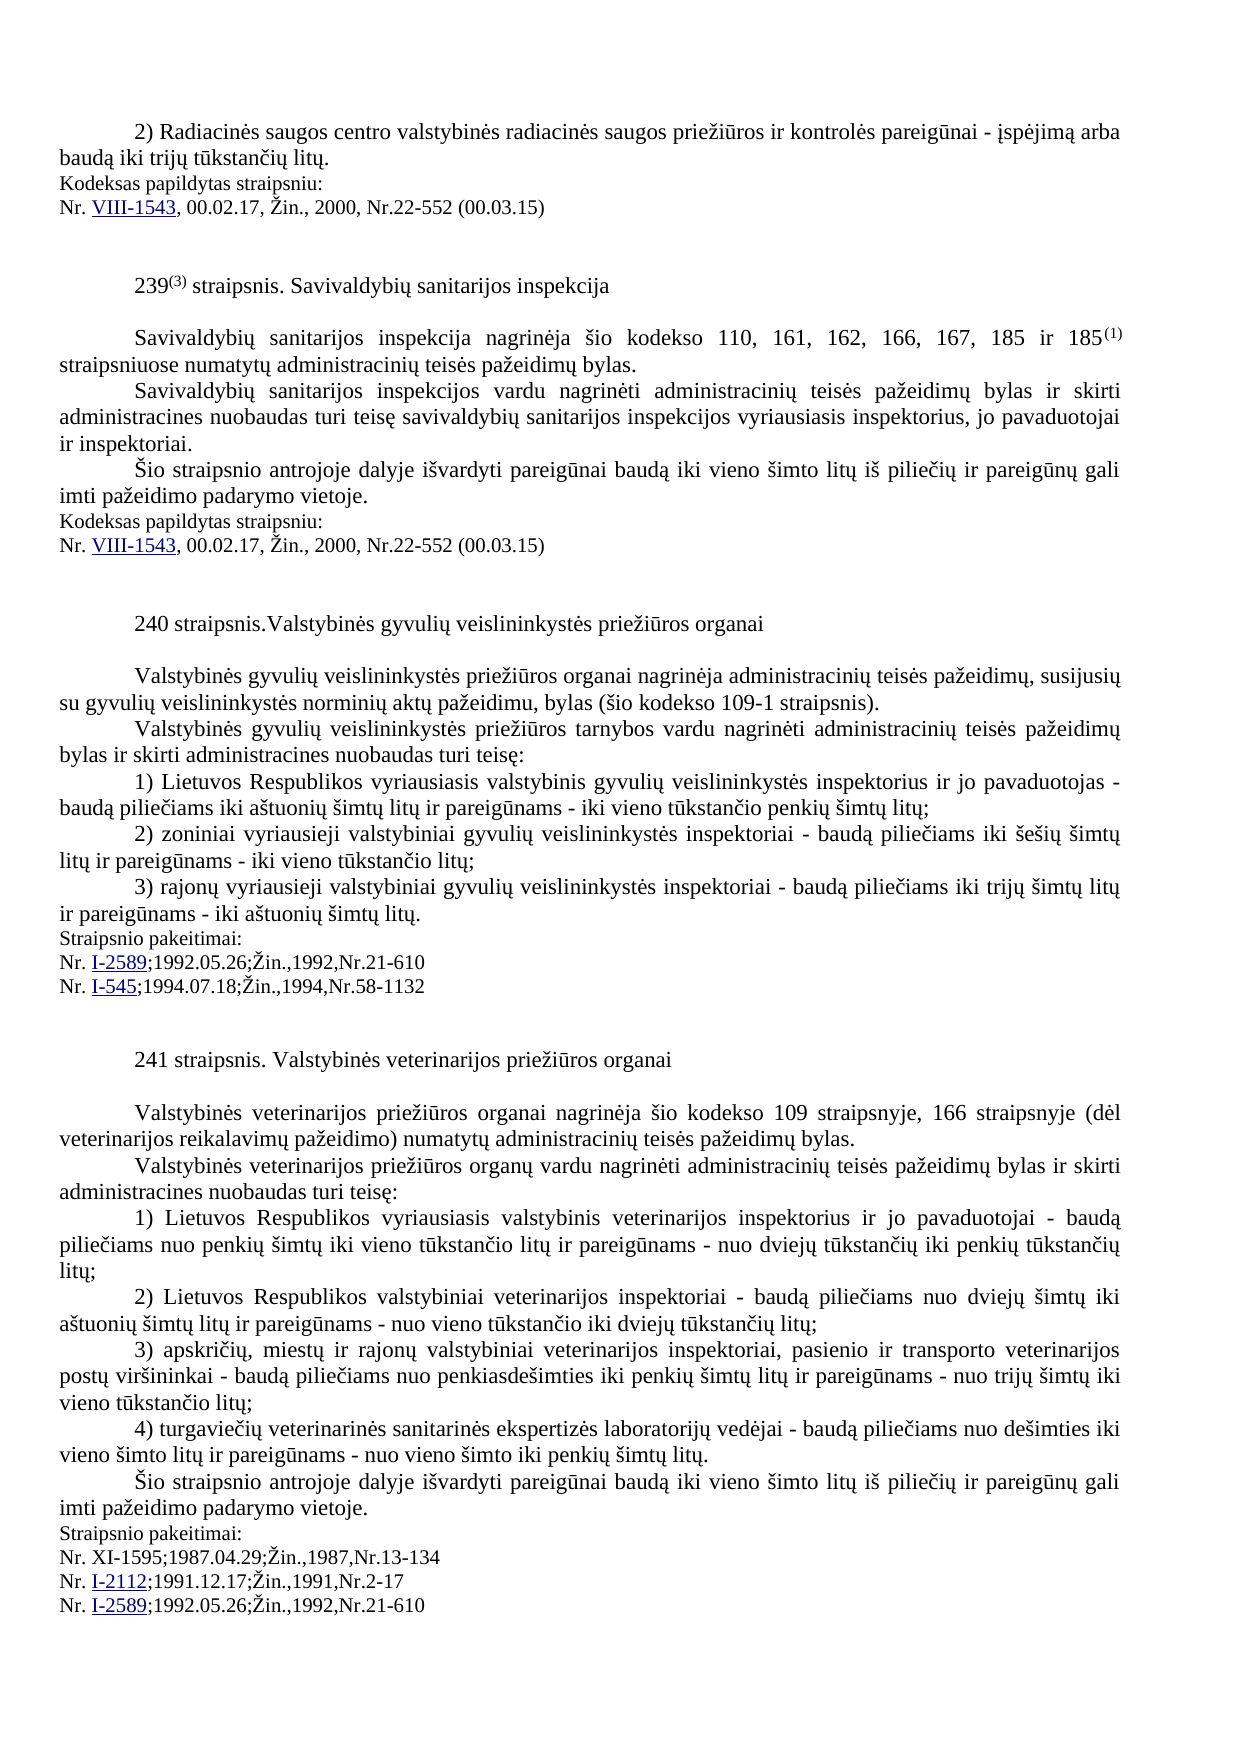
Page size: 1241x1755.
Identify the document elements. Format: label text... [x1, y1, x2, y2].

text Šio straipsnio antrojoje dalyje išvardyti pareigūnai baudą iki vieno šimto litų iš piliečių ir pareigūnų gali imti pažeidimo padarymo vietoje. [59, 1468, 1122, 1521]
text Nr. VIII-1543, 00.02.17, Žin., 2000, Nr.22-552 (00.03.15) [59, 195, 1122, 219]
text Nr. VIII-1543, 00.02.17, Žin., 2000, Nr.22-552 (00.03.15) [59, 533, 1122, 557]
text 240 straipsnis.Valstybinės gyvulių veislininkystės priežiūros organai [59, 610, 1122, 636]
text Valstybinės gyvulių veislininkystės priežiūros tarnybos vardu nagrinėti administracinių teisės pažeidimų bylas ir skirti administracines nuobaudas turi teisę: [59, 715, 1122, 768]
text 2) Radiacinės saugos centro valstybinės radiacinės saugos priežiūros ir kontrolės pareigūnai - įspėjimą arba baudą iki trijų tūkstančių litų. [59, 118, 1122, 171]
text Valstybinės veterinarijos priežiūros organai nagrinėja šio kodekso 109 straipsnyje, 166 straipsnyje (dėl veterinarijos reikalavimų pažeidimo) numatytų administracinių teisės pažeidimų bylas. [59, 1099, 1122, 1152]
text Nr. I-2589;1992.05.26;Žin.,1992,Nr.21-610 [59, 1593, 1122, 1617]
text 3) rajonų vyriausieji valstybiniai gyvulių veislininkystės inspektoriai - baudą piliečiams iki trijų šimtų litų ir pareigūnams - iki aštuonių šimtų litų. [59, 873, 1122, 926]
text Valstybinės gyvulių veislininkystės priežiūros organai nagrinėja administracinių teisės pažeidimų, susijusių su gyvulių veislininkystės norminių aktų pažeidimu, bylas (šio kodekso 109-1 straipsnis). [59, 662, 1122, 715]
text Kodeksas papildytas straipsniu: [59, 509, 1122, 533]
text Straipsnio pakeitimai: [59, 1521, 1122, 1545]
text Savivaldybių sanitarijos inspekcijos vardu nagrinėti administracinių teisės pažeidimų bylas ir skirti administracines nuobaudas turi teisę savivaldybių sanitarijos inspekcijos vyriausiasis inspektorius, jo pavaduotojai ir inspektoriai. [59, 377, 1122, 456]
text 1) Lietuvos Respublikos vyriausiasis valstybinis veterinarijos inspektorius ir jo pavaduotojai - baudą piliečiams nuo penkių šimtų iki vieno tūkstančio litų ir pareigūnams - nuo dviejų tūkstančių iki penkių tūkstančių litų; [59, 1204, 1122, 1283]
text 3) apskričių, miestų ir rajonų valstybiniai veterinarijos inspektoriai, pasienio ir transporto veterinarijos postų viršininkai - baudą piliečiams nuo penkiasdešimties iki penkių šimtų litų ir pareigūnams - nuo trijų šimtų iki vieno tūkstančio litų; [59, 1336, 1122, 1415]
text 1) Lietuvos Respublikos vyriausiasis valstybinis gyvulių veislininkystės inspektorius ir jo pavaduotojas -baudą piliečiams iki aštuonių šimtų litų ir pareigūnams - iki vieno tūkstančio penkių šimtų litų; [59, 768, 1122, 821]
text Straipsnio pakeitimai: [59, 926, 1122, 950]
text Savivaldybių sanitarijos inspekcija nagrinėja šio kodekso 110, 161, 162, 166, 167, 185 ir 185(1) straipsniuose numatytų administracinių teisės pažeidimų bylas. [59, 324, 1122, 377]
text 2) zoniniai vyriausieji valstybiniai gyvulių veislininkystės inspektoriai - baudą piliečiams iki šešių šimtų litų ir pareigūnams - iki vieno tūkstančio litų; [59, 821, 1122, 873]
text 4) turgaviečių veterinarinės sanitarinės ekspertizės laboratorijų vedėjai - baudą piliečiams nuo dešimties iki vieno šimto litų ir pareigūnams - nuo vieno šimto iki penkių šimtų litų. [59, 1415, 1122, 1468]
text Valstybinės veterinarijos priežiūros organų vardu nagrinėti administracinių teisės pažeidimų bylas ir skirti administracines nuobaudas turi teisę: [59, 1152, 1122, 1204]
text Nr. I-545;1994.07.18;Žin.,1994,Nr.58-1132 [59, 974, 1122, 998]
text Nr. I-2589;1992.05.26;Žin.,1992,Nr.21-610 [59, 950, 1122, 974]
text Šio straipsnio antrojoje dalyje išvardyti pareigūnai baudą iki vieno šimto litų iš piliečių ir pareigūnų gali imti pažeidimo padarymo vietoje. [59, 456, 1122, 509]
text Kodeksas papildytas straipsniu: [59, 171, 1122, 195]
text 2) Lietuvos Respublikos valstybiniai veterinarijos inspektoriai - baudą piliečiams nuo dviejų šimtų iki aštuonių šimtų litų ir pareigūnams - nuo vieno tūkstančio iki dviejų tūkstančių litų; [59, 1283, 1122, 1336]
text 239(3) straipsnis. Savivaldybių sanitarijos inspekcija [59, 272, 1122, 298]
text 241 straipsnis. Valstybinės veterinarijos priežiūros organai [59, 1046, 1122, 1073]
text Nr. XI-1595;1987.04.29;Žin.,1987,Nr.13-134 [59, 1545, 1122, 1569]
text Nr. I-2112;1991.12.17;Žin.,1991,Nr.2-17 [59, 1569, 1122, 1593]
